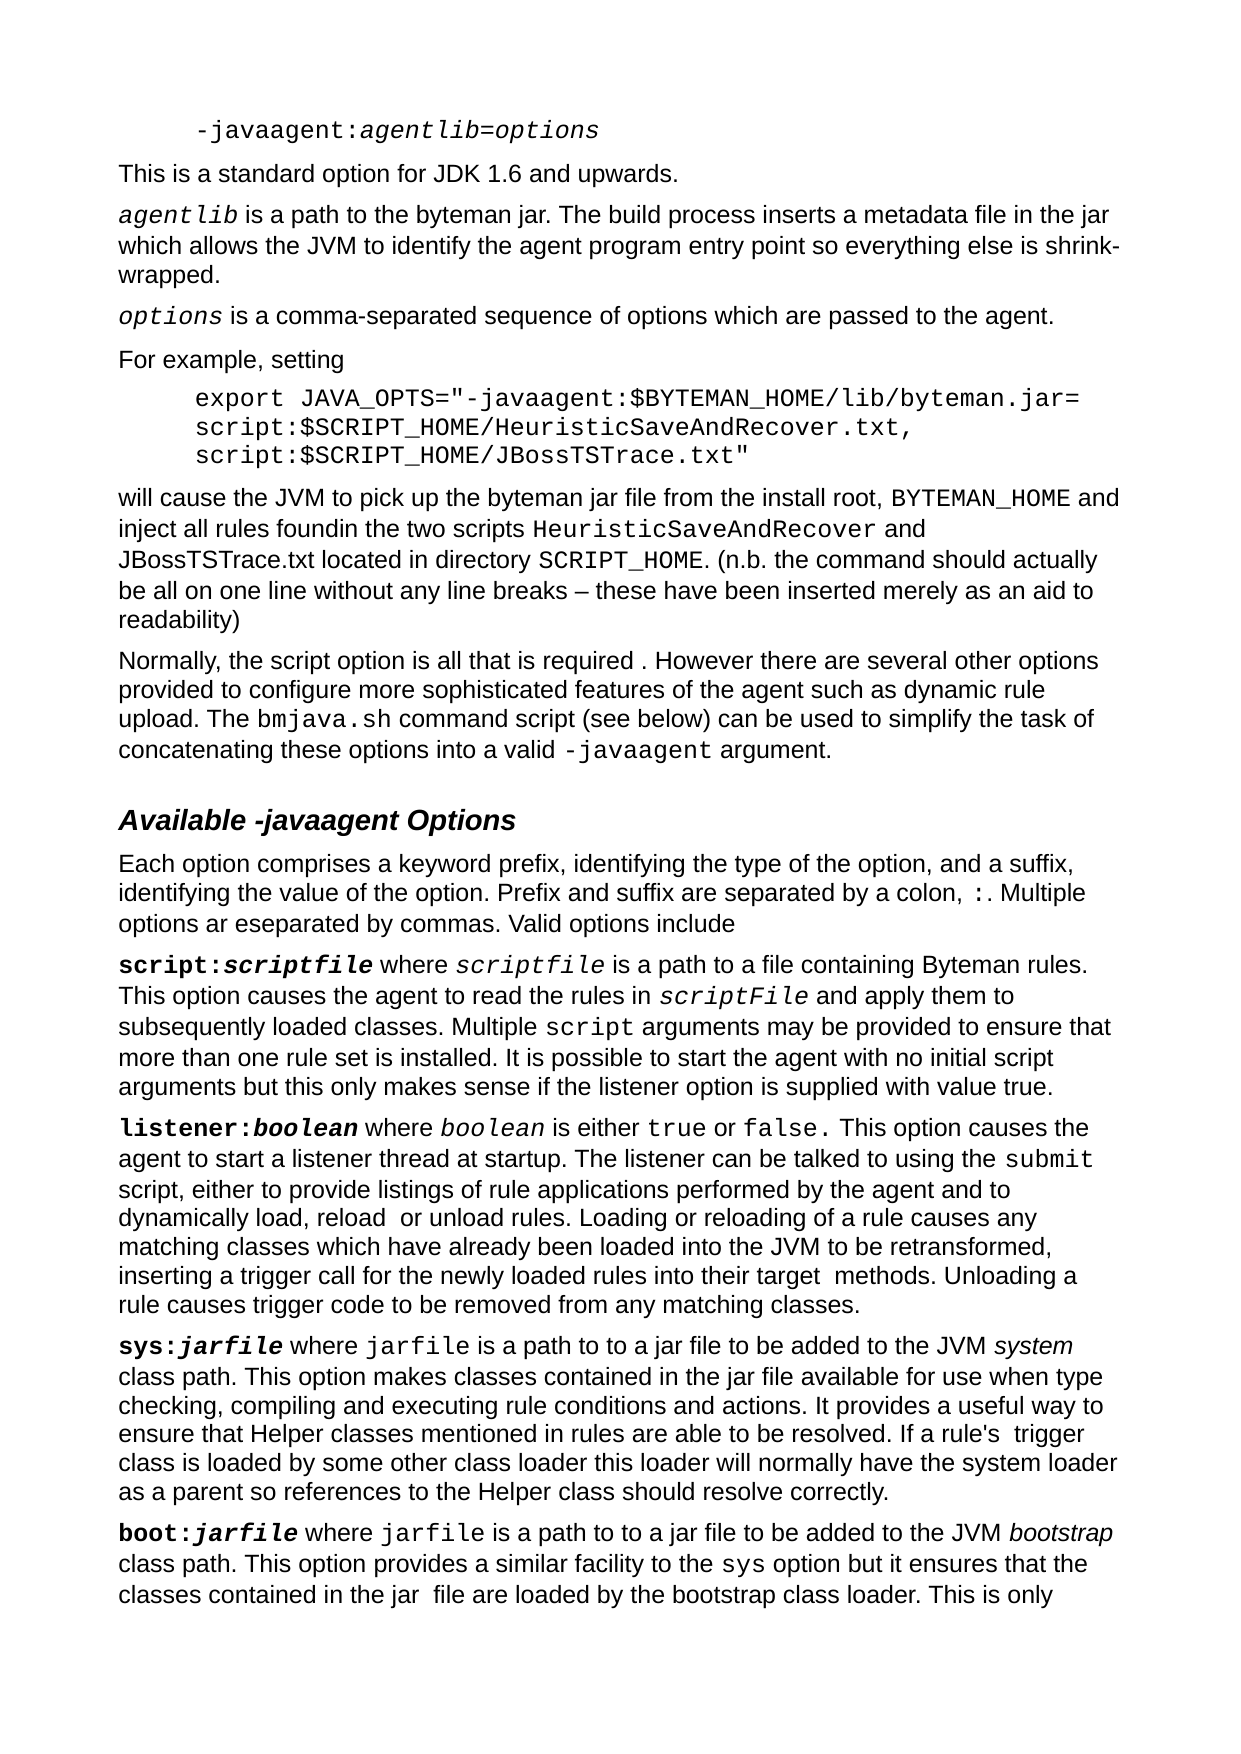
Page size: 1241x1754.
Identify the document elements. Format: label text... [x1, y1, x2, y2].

text This is a standard option for JDK 1.6 and upwards. [118, 159, 1122, 188]
text options is a comma-separated sequence of options which are passed to the agent. [118, 301, 1122, 332]
text export JAVA_OPTS="-javaagent:$BYTEMAN_HOME/lib/byteman.jar= script:$SCRIPT_HOME/HeuristicSaveAndRecover.txt, script:$SCRIPT_HOME/JBossTSTrace.txt" [194, 386, 1122, 471]
subtitle Available -javaagent Options [118, 803, 1122, 837]
text agentlib is a path to the byteman jar. The build process inserts a metadata file in the jar which allows the JVM to identify the agent program entry point so everything else is shrink-wrapped. [118, 200, 1122, 289]
text boot:jarfile where jarfile is a path to to a jar file to be added to the JVM bootstrap class path. This option provides a similar facility to the sys option but it ensures that the classes contained in the jar file are loaded by the bootstrap class loader. This is only [118, 1518, 1122, 1609]
text Normally, the script option is all that is required . However there are several other options provided to configure more sophisticated features of the agent such as dynamic rule upload. The bmjava.sh command script (see below) can be used to simplify the task of concatenating these options into a valid -javaagent argument. [118, 646, 1122, 766]
text will cause the JVM to pick up the byteman jar file from the install root, BYTEMAN_HOME and inject all rules foundin the two scripts HeuristicSaveAndRecover and JBossTSTrace.txt located in directory SCRIPT_HOME. (n.b. the command should actually be all on one line without any line breaks – these have been inserted merely as an aid to readability) [118, 483, 1122, 634]
text Each option comprises a keyword prefix, identifying the type of the option, and a suffix, identifying the value of the option. Prefix and suffix are separated by a colon, :. Multiple options ar eseparated by commas. Valid options include [118, 849, 1122, 937]
text For example, setting [118, 344, 1122, 373]
text -javaagent:agentlib=options [194, 118, 1122, 146]
text script:scriptfile where scriptfile is a path to a file containing Byteman rules. This option causes the agent to read the rules in scriptFile and apply them to subsequently loaded classes. Multiple script arguments may be provided to ensure that more than one rule set is installed. It is possible to start the agent with no initial script arguments but this only makes sense if the listener option is supplied with value true. [118, 950, 1122, 1100]
text listener:boolean where boolean is either true or false. This option causes the agent to start a listener thread at startup. The listener can be talked to using the submit script, either to provide listings of rule applications performed by the agent and to dynamically load, reload or unload rules. Loading or reloading of a rule causes any matching classes which have already been loaded into the JVM to be retransformed, inserting a trigger call for the newly loaded rules into their target methods. Unloading a rule causes trigger code to be removed from any matching classes. [118, 1113, 1122, 1318]
text sys:jarfile where jarfile is a path to to a jar file to be added to the JVM system class path. This option makes classes contained in the jar file available for use when type checking, compiling and executing rule conditions and actions. It provides a useful way to ensure that Helper classes mentioned in rules are able to be resolved. If a rule's trigger class is loaded by some other class loader this loader will normally have the system loader as a parent so references to the Helper class should resolve correctly. [118, 1331, 1122, 1506]
